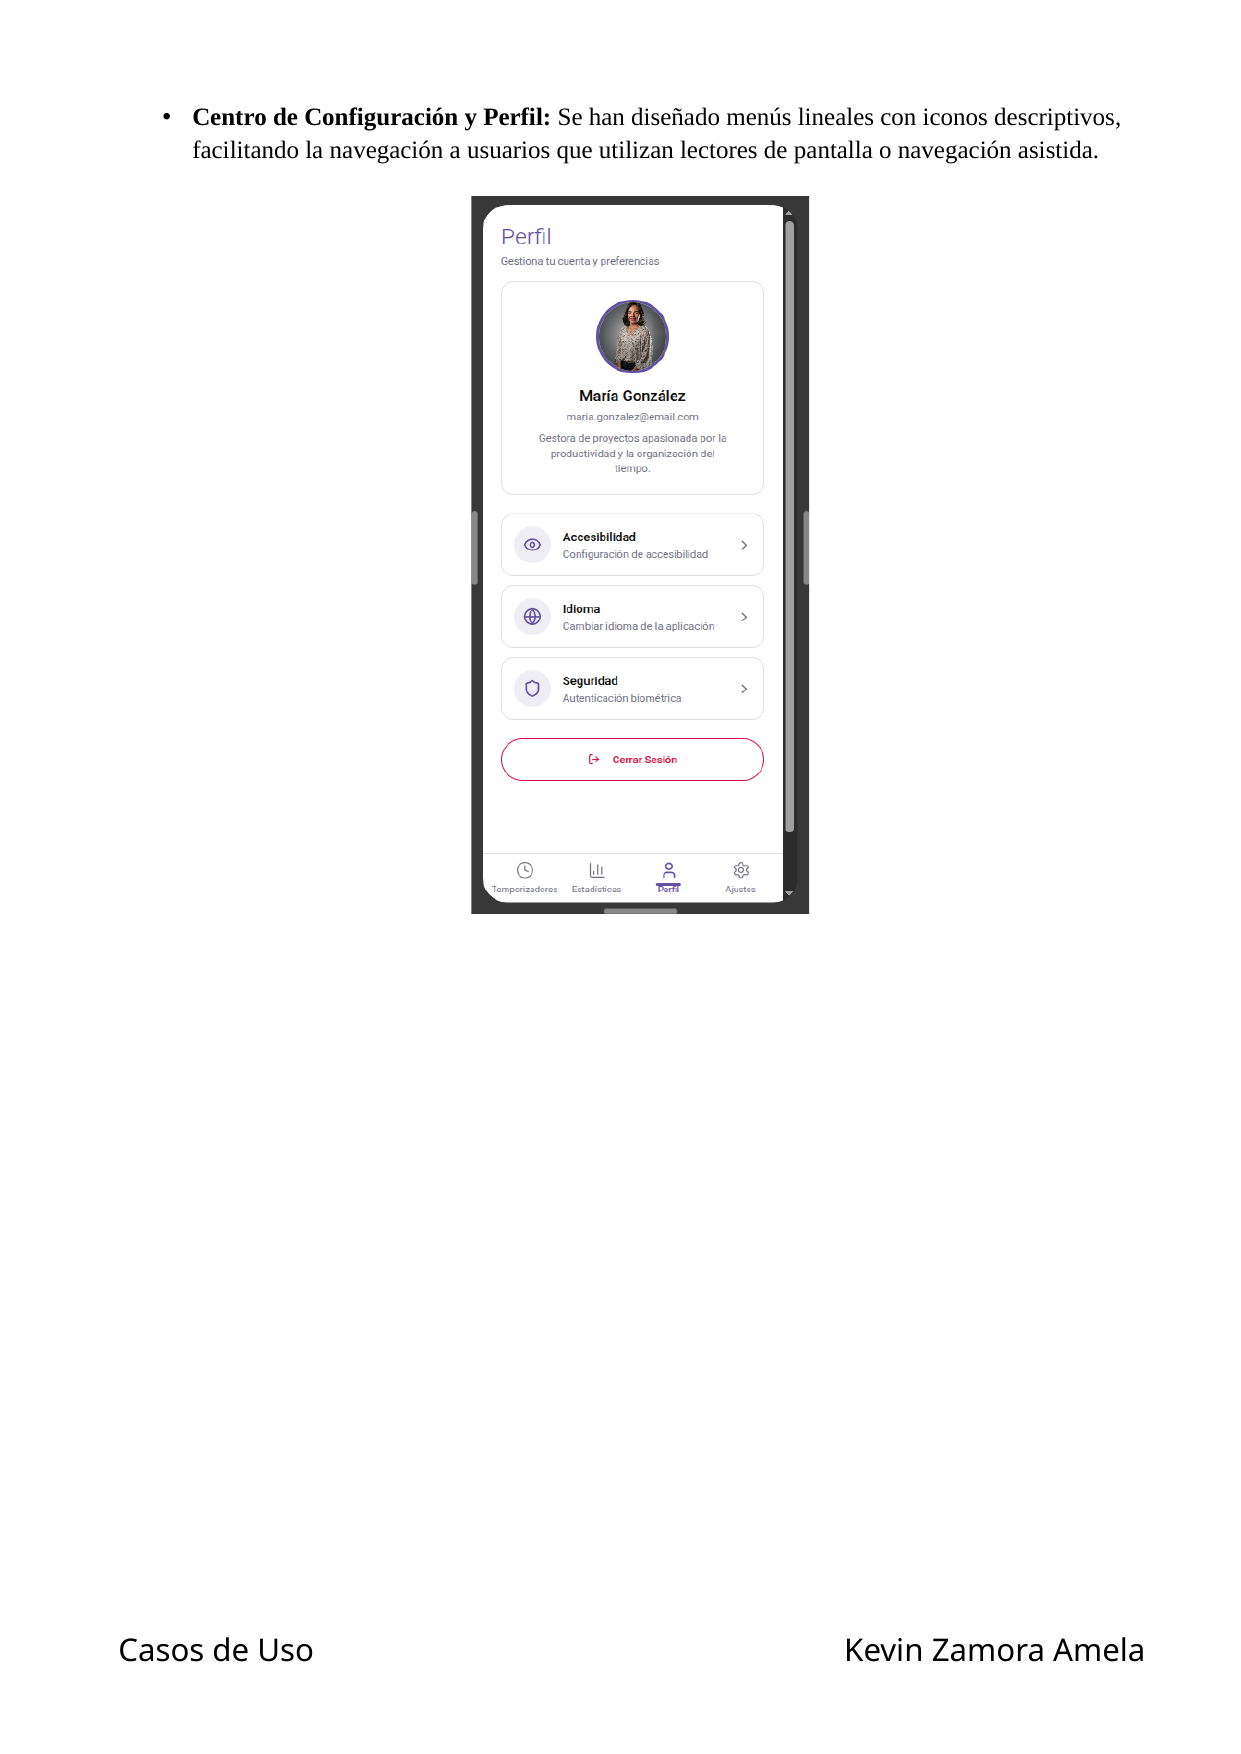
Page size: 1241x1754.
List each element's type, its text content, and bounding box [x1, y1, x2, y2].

list Centro de Configuración y Perfil: Se han diseñado menús lineales con iconos descriptivos, facilitando la navegación a usuarios que utilizan lectores de pantalla o navegación asistida. [162, 102, 1170, 164]
picture [471, 196, 810, 914]
